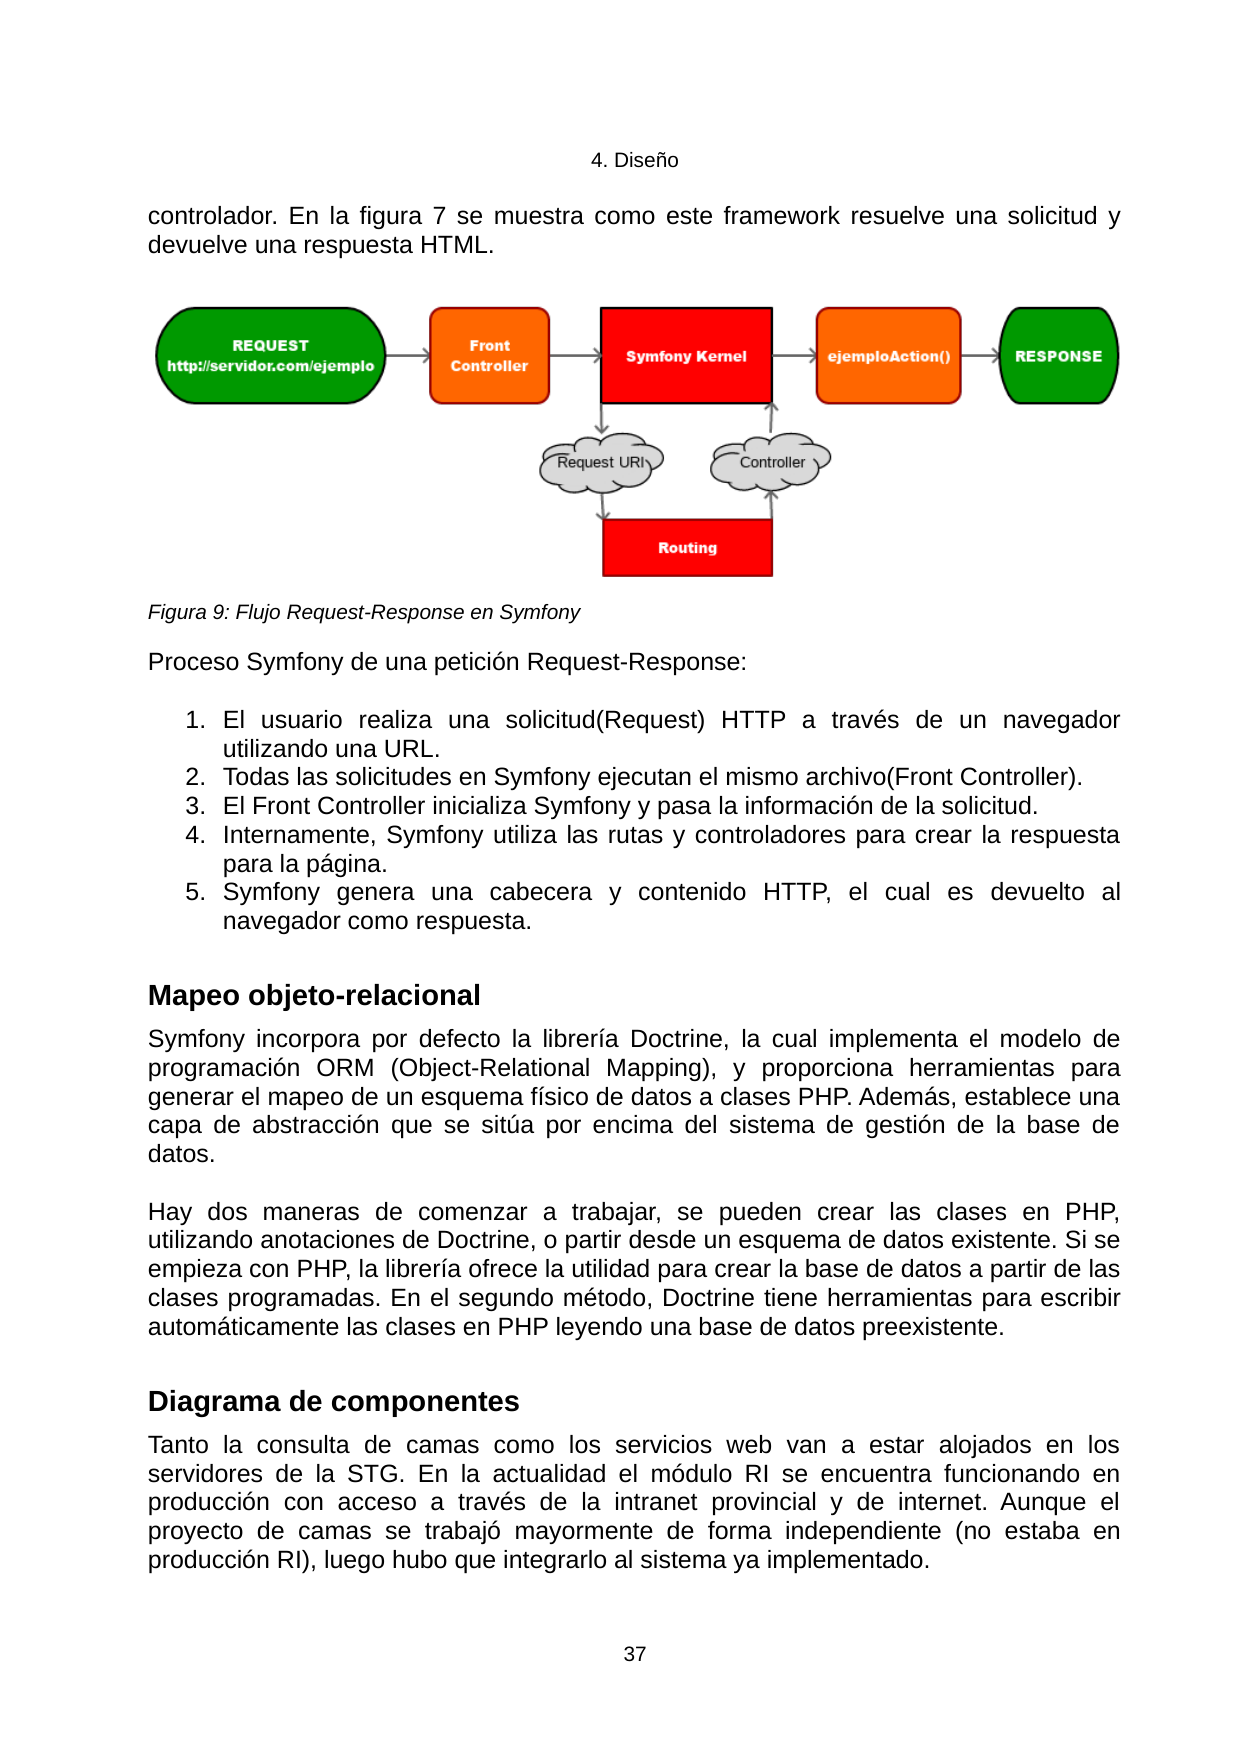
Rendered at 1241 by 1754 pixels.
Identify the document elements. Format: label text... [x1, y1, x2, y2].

picture [147, 282, 1123, 596]
subtitle Mapeo objeto-relacional [148, 978, 1122, 1012]
text [148, 258, 1122, 282]
text Tanto la consulta de camas como los servicios web van a estar alojados en los servidores de la STG. En la actualidad el módulo RI se encuentra funcionando en producción con acceso a través de la intranet provincial y de internet. Aunque el proyecto de camas se trabajó mayormente de forma independiente (no estaba en producción RI), luego hubo que integrarlo al sistema ya implementado. [148, 1430, 1122, 1573]
list El Front Controller inicializa Symfony y pasa la información de la solicitud. [185, 791, 1122, 820]
list El usuario realiza una solicitud(Request) HTTP a través de un navegador utilizando una URL. [185, 705, 1122, 762]
list Todas las solicitudes en Symfony ejecutan el mismo archivo(Front Controller). [185, 762, 1122, 791]
text Symfony incorpora por defecto la librería Doctrine, la cual implementa el modelo de programación ORM (Object-Relational Mapping), y proporciona herramientas para generar el mapeo de un esquema físico de datos a clases PHP. Además, establece una capa de abstracción que se sitúa por encima del sistema de gestión de la base de datos. [148, 1024, 1122, 1168]
text controlador. En la figura 7 se muestra como este framework resuelve una solicitud y devuelve una respuesta HTML. [148, 201, 1122, 258]
text Proceso Symfony de una petición Request-Response: [148, 624, 1122, 676]
list Symfony genera una cabecera y contenido HTTP, el cual es devuelto al navegador como respuesta. [185, 877, 1122, 935]
subtitle Diagrama de componentes [148, 1384, 1122, 1417]
text Figura 9: Flujo Request-Response en Symfony [148, 596, 1122, 624]
text Hay dos maneras de comenzar a trabajar, se pueden crear las clases en PHP, utilizando anotaciones de Doctrine, o partir desde un esquema de datos existente. Si se empieza con PHP, la librería ofrece la utilidad para crear la base de datos a partir de las clases programadas. En el segundo método, Doctrine tiene herramientas para escribir automáticamente las clases en PHP leyendo una base de datos preexistente. [148, 1197, 1122, 1340]
list Internamente, Symfony utiliza las rutas y controladores para crear la respuesta para la página. [185, 820, 1122, 877]
